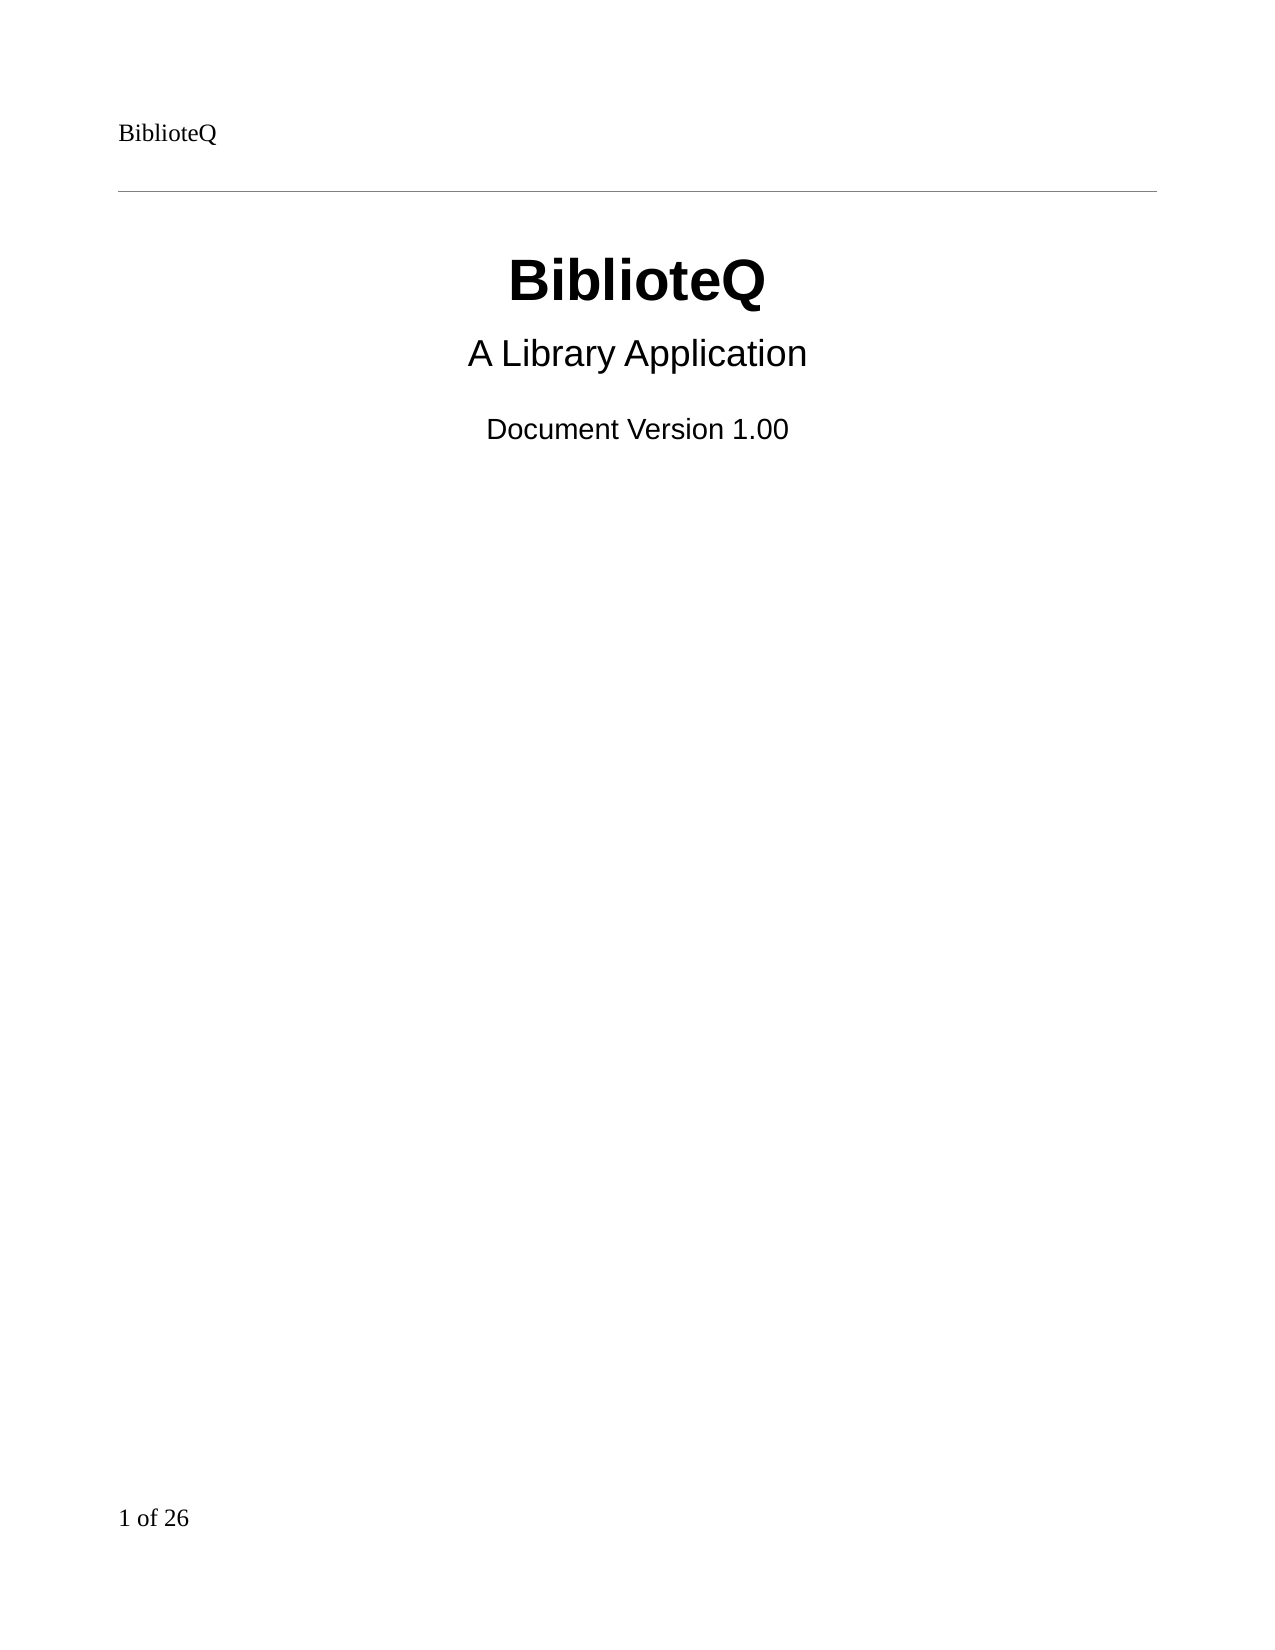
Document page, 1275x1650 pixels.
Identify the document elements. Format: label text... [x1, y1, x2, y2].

subtitle Document Version 1.00 [118, 412, 1157, 446]
title BiblioteQ [118, 246, 1157, 313]
subtitle A Library Application [118, 331, 1157, 374]
